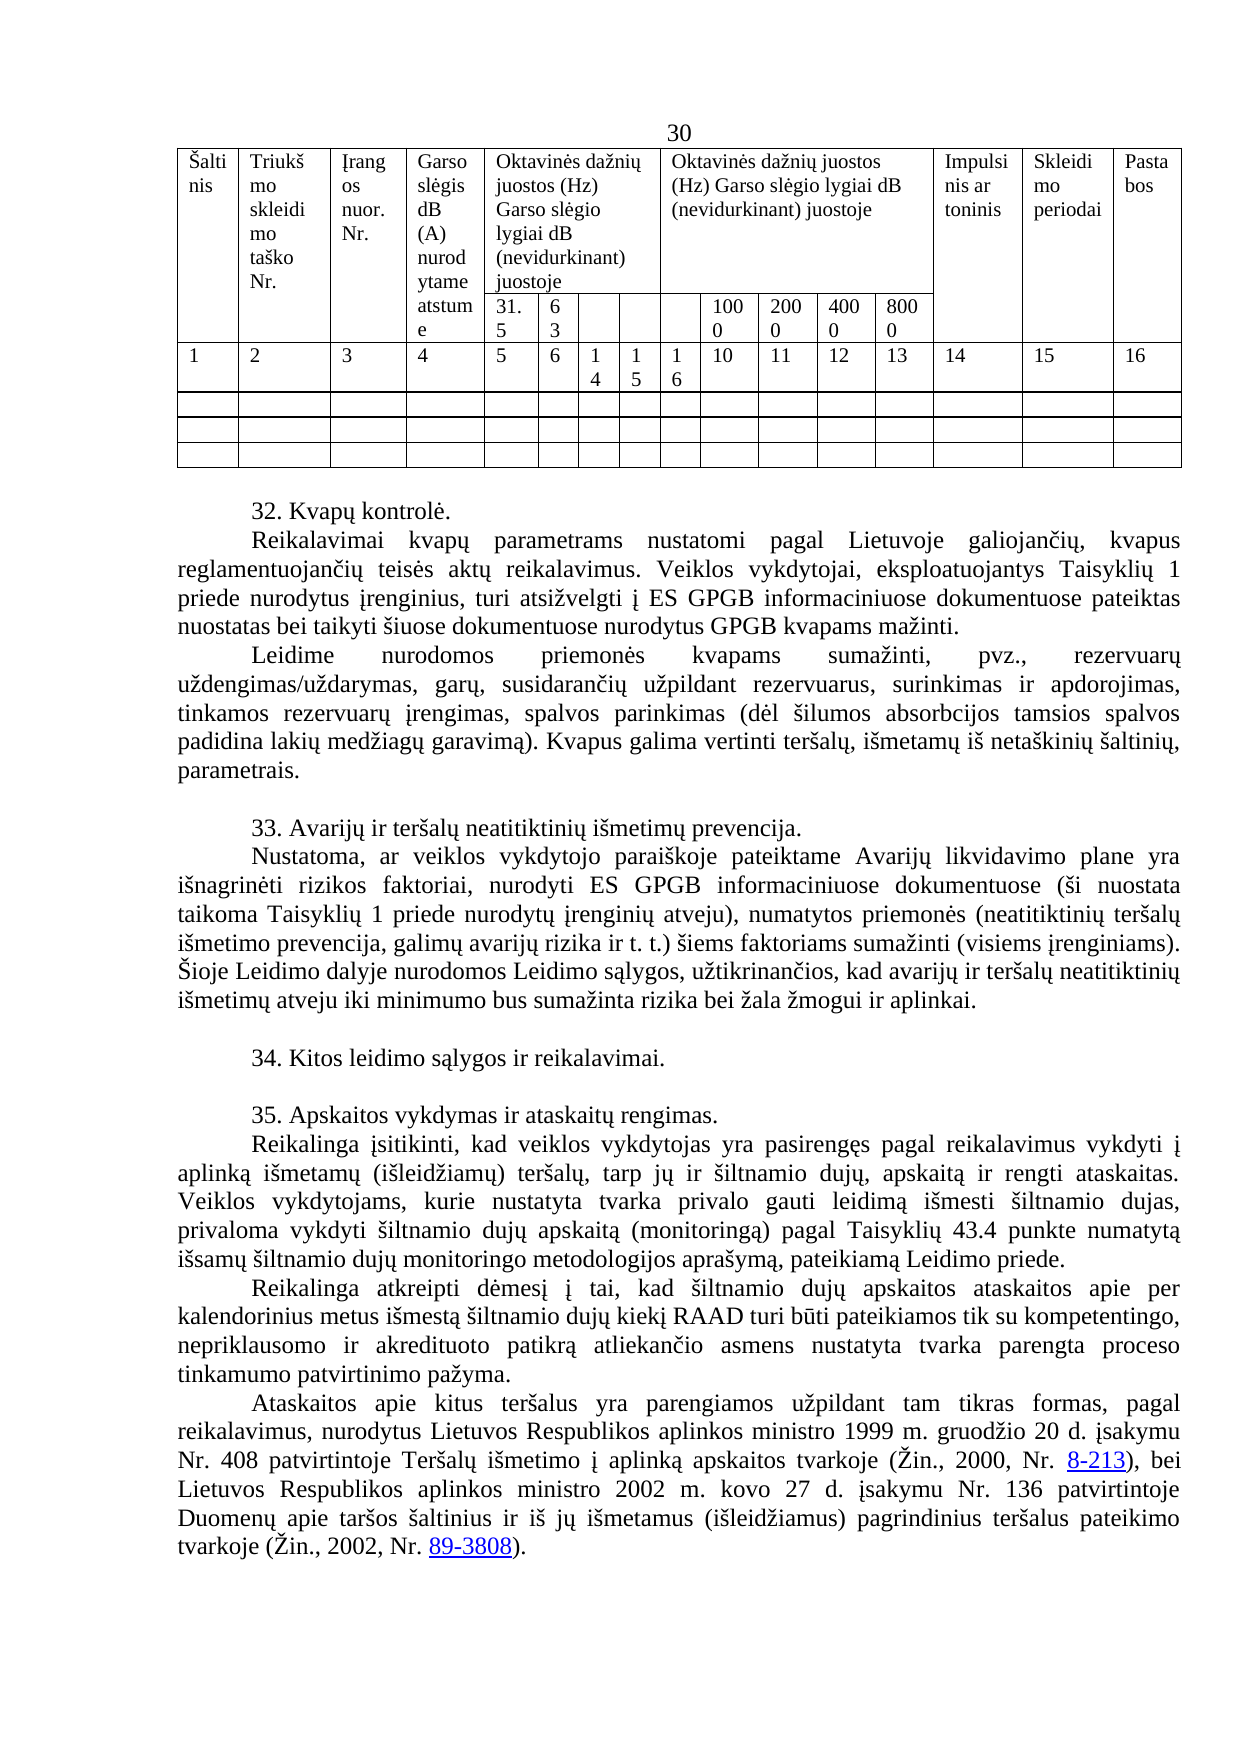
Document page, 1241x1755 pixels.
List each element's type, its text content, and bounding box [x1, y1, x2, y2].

table_cell [1023, 393, 1113, 416]
text 33. Avarijų ir teršalų neatitiktinių išmetimų prevencija. [177, 813, 1181, 841]
table_cell [818, 393, 875, 416]
table_cell 16 [1114, 343, 1181, 391]
table_cell [759, 393, 817, 416]
table_cell 14 [579, 343, 619, 391]
table_cell [701, 418, 758, 442]
table_cell 12 [818, 343, 875, 391]
table_cell [1114, 418, 1181, 442]
table_cell [876, 393, 933, 416]
table_cell [1114, 443, 1181, 467]
table_cell [239, 418, 330, 442]
table_cell [539, 393, 578, 416]
table_cell [701, 443, 758, 467]
table_header Garso slėgis dB (A) nurodytame atstume [407, 149, 484, 342]
table_cell 13 [876, 343, 933, 391]
table_cell 1000 [701, 294, 758, 342]
table_cell [759, 418, 817, 442]
table_cell [620, 294, 660, 342]
table_cell 31.5 [485, 294, 538, 342]
table_cell [579, 443, 619, 467]
table_cell [876, 418, 933, 442]
text Ataskaitos apie kitus teršalus yra parengiamos užpildant tam tikras formas, pagal reikalavimus, nurodytus Lietuvos Respublikos aplinkos ministro 1999 m. gruodžio 20 d. įsakymu Nr. 408 patvirtintoje Teršalų išmetimo į aplinką apskaitos tvarkoje (Žin., 2000, Nr. 8-213), bei Lietuvos Respublikos aplinkos ministro 2002 m. kovo 27 d. įsakymu Nr. 136 patvirtintoje Duomenų apie taršos šaltinius ir iš jų išmetamus (išleidžiamus) pagrindinius teršalus pateikimo tvarkoje (Žin., 2002, Nr. 89-3808). [177, 1388, 1181, 1560]
table_cell [818, 418, 875, 442]
table_cell [579, 418, 619, 442]
table_cell [1023, 418, 1113, 442]
table_cell [178, 418, 238, 442]
table_cell [1114, 393, 1181, 416]
text Reikalinga atkreipti dėmesį į tai, kad šiltnamio dujų apskaitos ataskaitos apie per kalendorinius metus išmestą šiltnamio dujų kiekį RAAD turi būti pateikiamos tik su kompetentingo, nepriklausomo ir akredituoto patikrą atliekančio asmens nustatyta tvarka parengta proceso tinkamumo patvirtinimo pažyma. [177, 1273, 1181, 1388]
table_cell [579, 294, 619, 342]
table_cell [485, 393, 538, 416]
text Reikalinga įsitikinti, kad veiklos vykdytojas yra pasirengęs pagal reikalavimus vykdyti į aplinką išmetamų (išleidžiamų) teršalų, tarp jų ir šiltnamio dujų, apskaitą ir rengti ataskaitas. Veiklos vykdytojams, kurie nustatyta tvarka privalo gauti leidimą išmesti šiltnamio dujas, privaloma vykdyti šiltnamio dujų apskaitą (monitoringą) pagal Taisyklių 43.4 punkte numatytą išsamų šiltnamio dujų monitoringo metodologijos aprašymą, pateikiamą Leidimo priede. [177, 1129, 1181, 1273]
table_header Pastabos [1114, 149, 1181, 342]
table_header Triukšmo skleidimo taško Nr. [239, 149, 330, 342]
table_cell 10 [701, 343, 758, 391]
table_cell [539, 443, 578, 467]
table_cell [620, 443, 660, 467]
table_cell 8000 [876, 294, 933, 342]
table_cell 63 [539, 294, 578, 342]
table_cell [239, 443, 330, 467]
table_cell [934, 443, 1022, 467]
table_cell 4 [407, 343, 484, 391]
table_cell 1 [178, 343, 238, 391]
table_cell [661, 443, 700, 467]
table_cell [407, 443, 484, 467]
table_cell [620, 418, 660, 442]
text 32. Kvapų kontrolė. [177, 496, 1181, 525]
table_cell 14 [934, 343, 1022, 391]
table_cell [331, 393, 406, 416]
table_header Oktavinės dažnių juostos (Hz) Garso slėgio lygiai dB (nevidurkinant) juostoje [661, 149, 933, 293]
table_cell [620, 393, 660, 416]
table_cell [818, 443, 875, 467]
table_cell 15 [620, 343, 660, 391]
text Nustatoma, ar veiklos vykdytojo paraiškoje pateiktame Avarijų likvidavimo plane yra išnagrinėti rizikos faktoriai, nurodyti ES GPGB informaciniuose dokumentuose (ši nuostata taikoma Taisyklių 1 priede nurodytų įrenginių atveju), numatytos priemonės (neatitiktinių teršalų išmetimo prevencija, galimų avarijų rizika ir t. t.) šiems faktoriams sumažinti (visiems įrenginiams). Šioje Leidimo dalyje nurodomos Leidimo sąlygos, užtikrinančios, kad avarijų ir teršalų neatitiktinių išmetimų atveju iki minimumo bus sumažinta rizika bei žala žmogui ir aplinkai. [177, 841, 1181, 1014]
text 34. Kitos leidimo sąlygos ir reikalavimai. [177, 1043, 1181, 1071]
table_cell [485, 443, 538, 467]
table_cell 2 [239, 343, 330, 391]
table_cell 4000 [818, 294, 875, 342]
table_cell [579, 393, 619, 416]
table_cell 6 [539, 343, 578, 391]
table_cell [485, 418, 538, 442]
table_cell [178, 443, 238, 467]
table_cell [407, 418, 484, 442]
table_cell [661, 393, 700, 416]
table_cell 5 [485, 343, 538, 391]
table_cell [178, 393, 238, 416]
table_header Oktavinės dažnių juostos (Hz) Garso slėgio lygiai dB (nevidurkinant) juostoje [485, 149, 660, 293]
table_cell [1023, 443, 1113, 467]
table_cell [934, 393, 1022, 416]
table_cell 16 [661, 343, 700, 391]
table_cell [331, 418, 406, 442]
table_cell 3 [331, 343, 406, 391]
table_cell [331, 443, 406, 467]
table_cell [661, 294, 700, 342]
table_cell 2000 [759, 294, 817, 342]
text Leidime nurodomos priemonės kvapams sumažinti, pvz., rezervuarų uždengimas/uždarymas, garų, susidarančių užpildant rezervuarus, surinkimas ir apdorojimas, tinkamos rezervuarų įrengimas, spalvos parinkimas (dėl šilumos absorbcijos tamsios spalvos padidina lakių medžiagų garavimą). Kvapus galima vertinti teršalų, išmetamų iš netaškinių šaltinių, parametrais. [177, 640, 1181, 784]
table_cell [539, 418, 578, 442]
text Reikalavimai kvapų parametrams nustatomi pagal Lietuvoje galiojančių, kvapus reglamentuojančių teisės aktų reikalavimus. Veiklos vykdytojai, eksploatuojantys Taisyklių 1 priede nurodytus įrenginius, turi atsižvelgti į ES GPGB informaciniuose dokumentuose pateiktas nuostatas bei taikyti šiuose dokumentuose nurodytus GPGB kvapams mažinti. [177, 525, 1181, 640]
text 35. Apskaitos vykdymas ir ataskaitų rengimas. [177, 1100, 1181, 1129]
table_cell [661, 418, 700, 442]
table_cell 11 [759, 343, 817, 391]
table_cell [701, 393, 758, 416]
table_cell [407, 393, 484, 416]
table_cell [876, 443, 933, 467]
table_header Impulsinis ar toninis [934, 149, 1022, 342]
table_cell [934, 418, 1022, 442]
table_header Šaltinis [178, 149, 238, 342]
table_header Skleidimo periodai [1023, 149, 1113, 342]
table_header Įrangos nuor. Nr. [331, 149, 406, 342]
table_cell 15 [1023, 343, 1113, 391]
table_cell [239, 393, 330, 416]
table_cell [759, 443, 817, 467]
